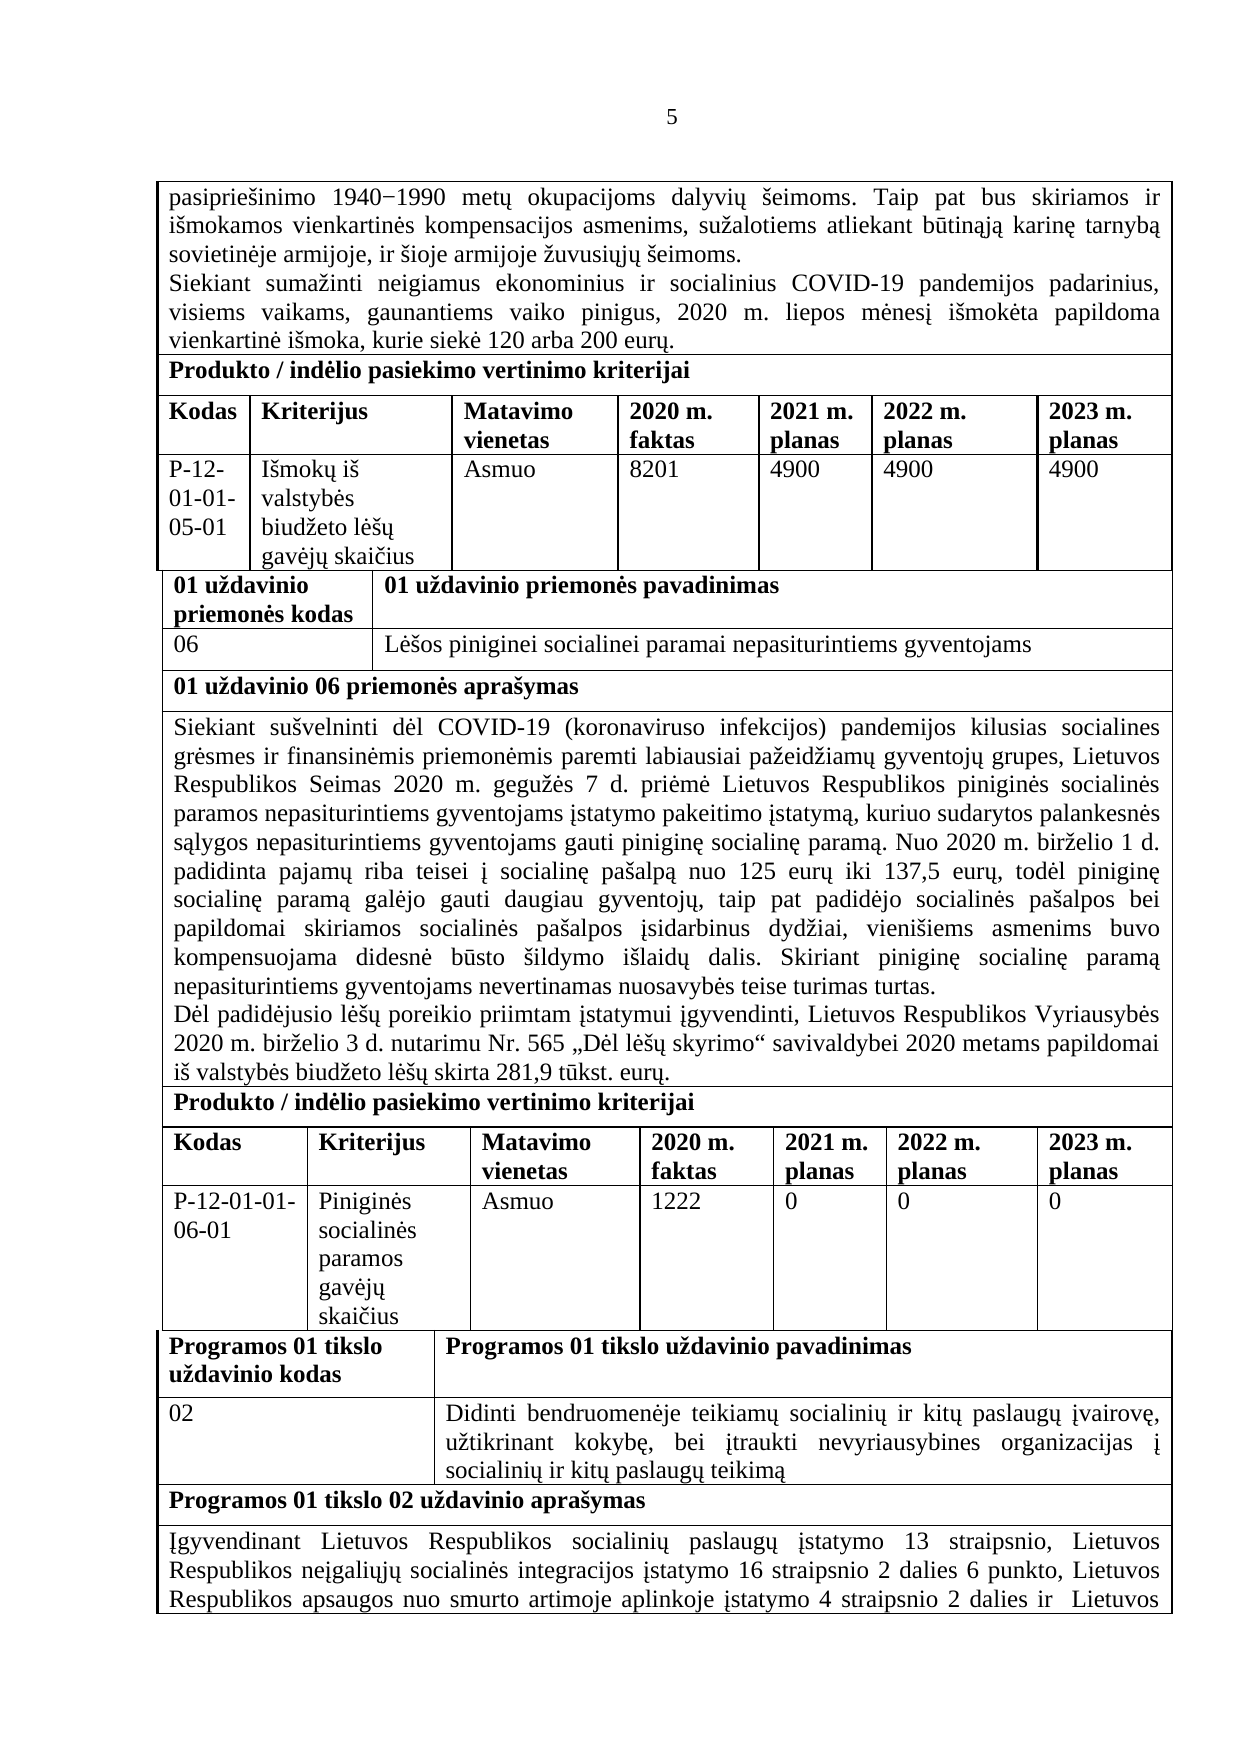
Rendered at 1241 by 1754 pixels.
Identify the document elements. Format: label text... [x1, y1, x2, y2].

table_cell 06 [163, 629, 372, 670]
table_cell 02 [159, 1398, 434, 1484]
table_cell [158, 628, 162, 670]
table_cell 4900 [1039, 455, 1171, 569]
table_cell Kodas [163, 1128, 307, 1185]
table_cell 1222 [641, 1186, 773, 1330]
table_cell [1173, 1484, 1178, 1525]
table_cell P-12-01-01-06-01 [163, 1186, 307, 1330]
table_cell [1173, 1126, 1178, 1185]
table_cell Lėšos piniginei socialinei paramai nepasiturintiems gyventojams [373, 629, 1172, 670]
table_cell [1173, 181, 1178, 354]
table_cell Kodas [159, 396, 249, 453]
table_cell Kriterijus [308, 1128, 470, 1185]
table_cell 2020 m. faktas [619, 396, 758, 453]
table_cell 2020 m. faktas [641, 1128, 773, 1185]
table_cell Asmuo [453, 455, 617, 569]
table_cell Matavimo vienetas [453, 396, 617, 453]
table_cell 4900 [760, 455, 871, 569]
table_cell [1173, 354, 1178, 395]
table_cell 2022 m. planas [887, 1128, 1037, 1185]
table_cell Siekiant sušvelninti dėl COVID-19 (koronaviruso infekcijos) pandemijos kilusias socialines grėsmes ir finansinėmis priemonėmis paremti labiausiai pažeidžiamų gyventojų grupes, Lietuvos Respublikos Seimas 2020 m. gegužės 7 d. priėmė Lietuvos Respublikos piniginės socialinės paramos nepasiturintiems gyventojams įstatymo pakeitimo įstatymą, kuriuo sudarytos palankesnės sąlygos nepasiturintiems gyventojams gauti piniginę socialinę paramą. Nuo 2020 m. birželio 1 d. padidinta pajamų riba teisei į socialinę pašalpą nuo 125 eurų iki 137,5 eurų, todėl piniginę socialinę paramą galėjo gauti daugiau gyventojų, taip pat padidėjo socialinės pašalpos bei papildomai skiriamos socialinės pašalpos įsidarbinus dydžiai, vienišiems asmenims buvo kompensuojama didesnė būsto šildymo išlaidų dalis. Skiriant piniginę socialinę paramą nepasiturintiems gyventojams nevertinamas nuosavybės teise turimas turtas. Dėl padidėjusio lėšų poreikio priimtam įstatymui įgyvendinti, Lietuvos Respublikos Vyriausybės 2020 m. birželio 3 d. nutarimu Nr. 565 „Dėl lėšų skyrimo“ savivaldybei 2020 metams papildomai iš valstybės biudžeto lėšų skirta 281,9 tūkst. eurų. [163, 712, 1172, 1086]
table_cell Išmokų iš valstybės biudžeto lėšų gavėjų skaičius [251, 455, 451, 569]
table_cell [158, 711, 162, 1086]
table_cell 0 [1038, 1186, 1172, 1330]
table_cell 01 uždavinio priemonės pavadinimas [373, 571, 1172, 628]
table_cell 2021 m. planas [760, 396, 871, 453]
table_cell Programos 01 tikslo 02 uždavinio aprašymas [159, 1485, 1171, 1525]
table_cell [1173, 1086, 1178, 1126]
table_cell 8201 [619, 455, 758, 569]
table_cell Kriterijus [251, 396, 451, 453]
table_cell Didinti bendruomenėje teikiamų socialinių ir kitų paslaugų įvairovę, užtikrinant kokybę, bei įtraukti nevyriausybines organizacijas į socialinių ir kitų paslaugų teikimą [435, 1398, 1171, 1484]
table_cell Piniginės socialinės paramos gavėjų skaičius [308, 1186, 470, 1330]
table_cell Programos 01 tikslo uždavinio pavadinimas [435, 1331, 1171, 1397]
table_cell pasipriešinimo 1940−1990 metų okupacijoms dalyvių šeimoms. Taip pat bus skiriamos ir išmokamos vienkartinės kompensacijos asmenims, sužalotiems atliekant būtinąją karinę tarnybą sovietinėje armijoje, ir šioje armijoje žuvusiųjų šeimoms. Siekiant sumažinti neigiamus ekonominius ir socialinius COVID-19 pandemijos padarinius, visiems vaikams, gaunantiems vaiko pinigus, 2020 m. liepos mėnesį išmokėta papildoma vienkartinė išmoka, kurie siekė 120 arba 200 eurų. [159, 182, 1171, 354]
table_cell [158, 1185, 162, 1330]
table_cell 0 [774, 1186, 886, 1330]
table_cell [158, 1126, 162, 1185]
table_cell [1173, 628, 1178, 670]
table_cell 0 [887, 1186, 1037, 1330]
table_cell Matavimo vienetas [471, 1128, 639, 1185]
table_cell [158, 571, 162, 628]
table_cell [1173, 395, 1178, 453]
table_cell [158, 1086, 162, 1126]
table_cell 2023 m. planas [1038, 1128, 1172, 1185]
table_cell Produkto / indėlio pasiekimo vertinimo kriterijai [159, 355, 1171, 395]
table_cell [1173, 1185, 1178, 1330]
table_cell Produkto / indėlio pasiekimo vertinimo kriterijai [163, 1087, 1172, 1126]
table_cell [1173, 711, 1178, 1086]
table_cell 2022 m. planas [873, 396, 1036, 453]
table_cell 2023 m. planas [1039, 396, 1171, 453]
table_cell Asmuo [471, 1186, 639, 1330]
table_cell [1173, 1525, 1178, 1613]
table_cell P-12-01-01-05-01 [159, 455, 249, 569]
table_cell 2021 m. planas [774, 1128, 886, 1185]
table_cell Įgyvendinant Lietuvos Respublikos socialinių paslaugų įstatymo 13 straipsnio, Lietuvos Respublikos neįgaliųjų socialinės integracijos įstatymo 16 straipsnio 2 dalies 6 punkto, Lietuvos Respublikos apsaugos nuo smurto artimoje aplinkoje įstatymo 4 straipsnio 2 dalies ir Lietuvos [159, 1526, 1171, 1613]
table_cell [1173, 454, 1178, 569]
table_cell 4900 [873, 455, 1036, 569]
table_cell 01 uždavinio priemonės kodas [163, 571, 372, 628]
table_cell Programos 01 tikslo uždavinio kodas [159, 1330, 434, 1397]
table_cell [1173, 570, 1178, 628]
table_cell [1173, 1330, 1178, 1397]
table_cell 01 uždavinio 06 priemonės aprašymas [163, 671, 1172, 711]
table_cell [158, 670, 162, 711]
table_cell [1173, 1397, 1178, 1484]
table_cell [1173, 670, 1178, 711]
